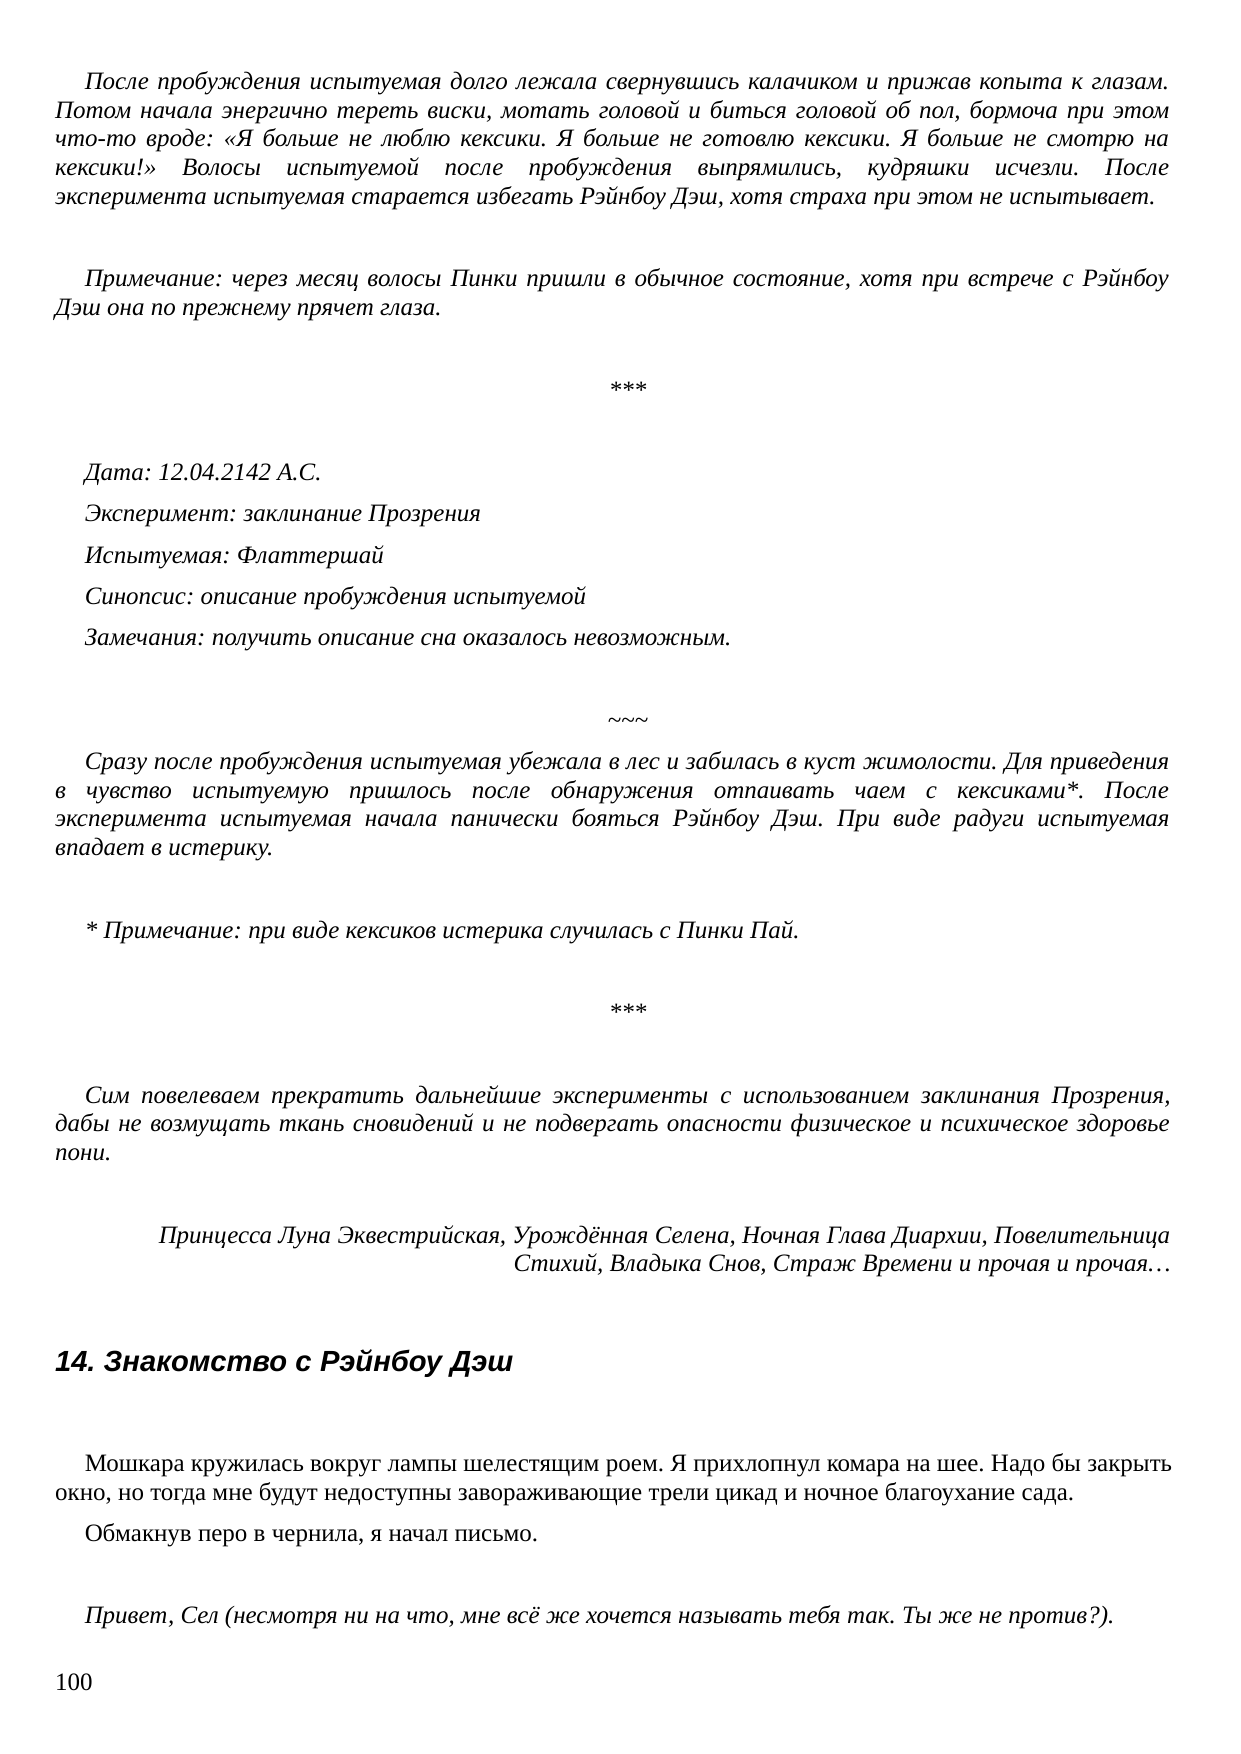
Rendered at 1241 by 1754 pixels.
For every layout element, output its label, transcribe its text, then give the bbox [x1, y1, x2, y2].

text Дата: 12.04.2142 А.С. [55, 457, 1173, 486]
text После пробуждения испытуемая долго лежала свернувшись калачиком и прижав копыта к глазам. Потом начала энергично тереть виски, мотать головой и биться головой об пол, бормоча при этом что-то вроде: «Я больше не люблю кексики. Я больше не готовлю кексики. Я больше не смотрю на кексики!» Волосы испытуемой после пробуждения выпрямились, кудряшки исчезли. После эксперимента испытуемая старается избегать Рэйнбоу Дэш, хотя страха при этом не испытывает. [55, 66, 1173, 210]
text Привет, Сел (несмотря ни на что, мне всё же хочется называть тебя так. Ты же не против?). [55, 1601, 1173, 1629]
text Испытуемая: Флаттершай [55, 540, 1173, 568]
subtitle 14. Знакомство с Рэйнбоу Дэш [55, 1343, 1173, 1377]
text Эксперимент: заклинание Прозрения [55, 498, 1173, 527]
text ~~~ [55, 705, 1173, 733]
text Обмакнув перо в чернила, я начал письмо. [55, 1518, 1173, 1547]
text Сим повелеваем прекратить дальнейшие эксперименты с использованием заклинания Прозрения, дабы не возмущать ткань сновидений и не подвергать опасности физическое и психическое здоровье пони. [55, 1080, 1173, 1166]
text *** [55, 997, 1173, 1026]
text Сразу после пробуждения испытуемая убежала в лес и забилась в куст жимолости. Для приведения в чувство испытуемую пришлось после обнаружения отпаивать чаем с кексиками*. После эксперимента испытуемая начала панически бояться Рэйнбоу Дэш. При виде радуги испытуемая впадает в истерику. [55, 746, 1173, 861]
text Мошкара кружилась вокруг лампы шелестящим роем. Я прихлопнул комара на шее. Надо бы закрыть окно, но тогда мне будут недоступны завораживающие трели цикад и ночное благоухание сада. [55, 1448, 1173, 1506]
text Синопсис: описание пробуждения испытуемой [55, 581, 1173, 610]
text * Примечание: при виде кексиков истерика случилась с Пинки Пай. [55, 915, 1173, 943]
text Принцесса Луна Эквестрийская, Урождённая Селена, Ночная Глава Диархии, Повелительница Стихий, Владыка Снов, Страж Времени и прочая и прочая… [55, 1220, 1173, 1277]
text Примечание: через месяц волосы Пинки пришли в обычное состояние, хотя при встрече с Рэйнбоу Дэш она по прежнему прячет глаза. [55, 263, 1173, 321]
text Замечания: получить описание сна оказалось невозможным. [55, 622, 1173, 651]
text *** [55, 375, 1173, 403]
